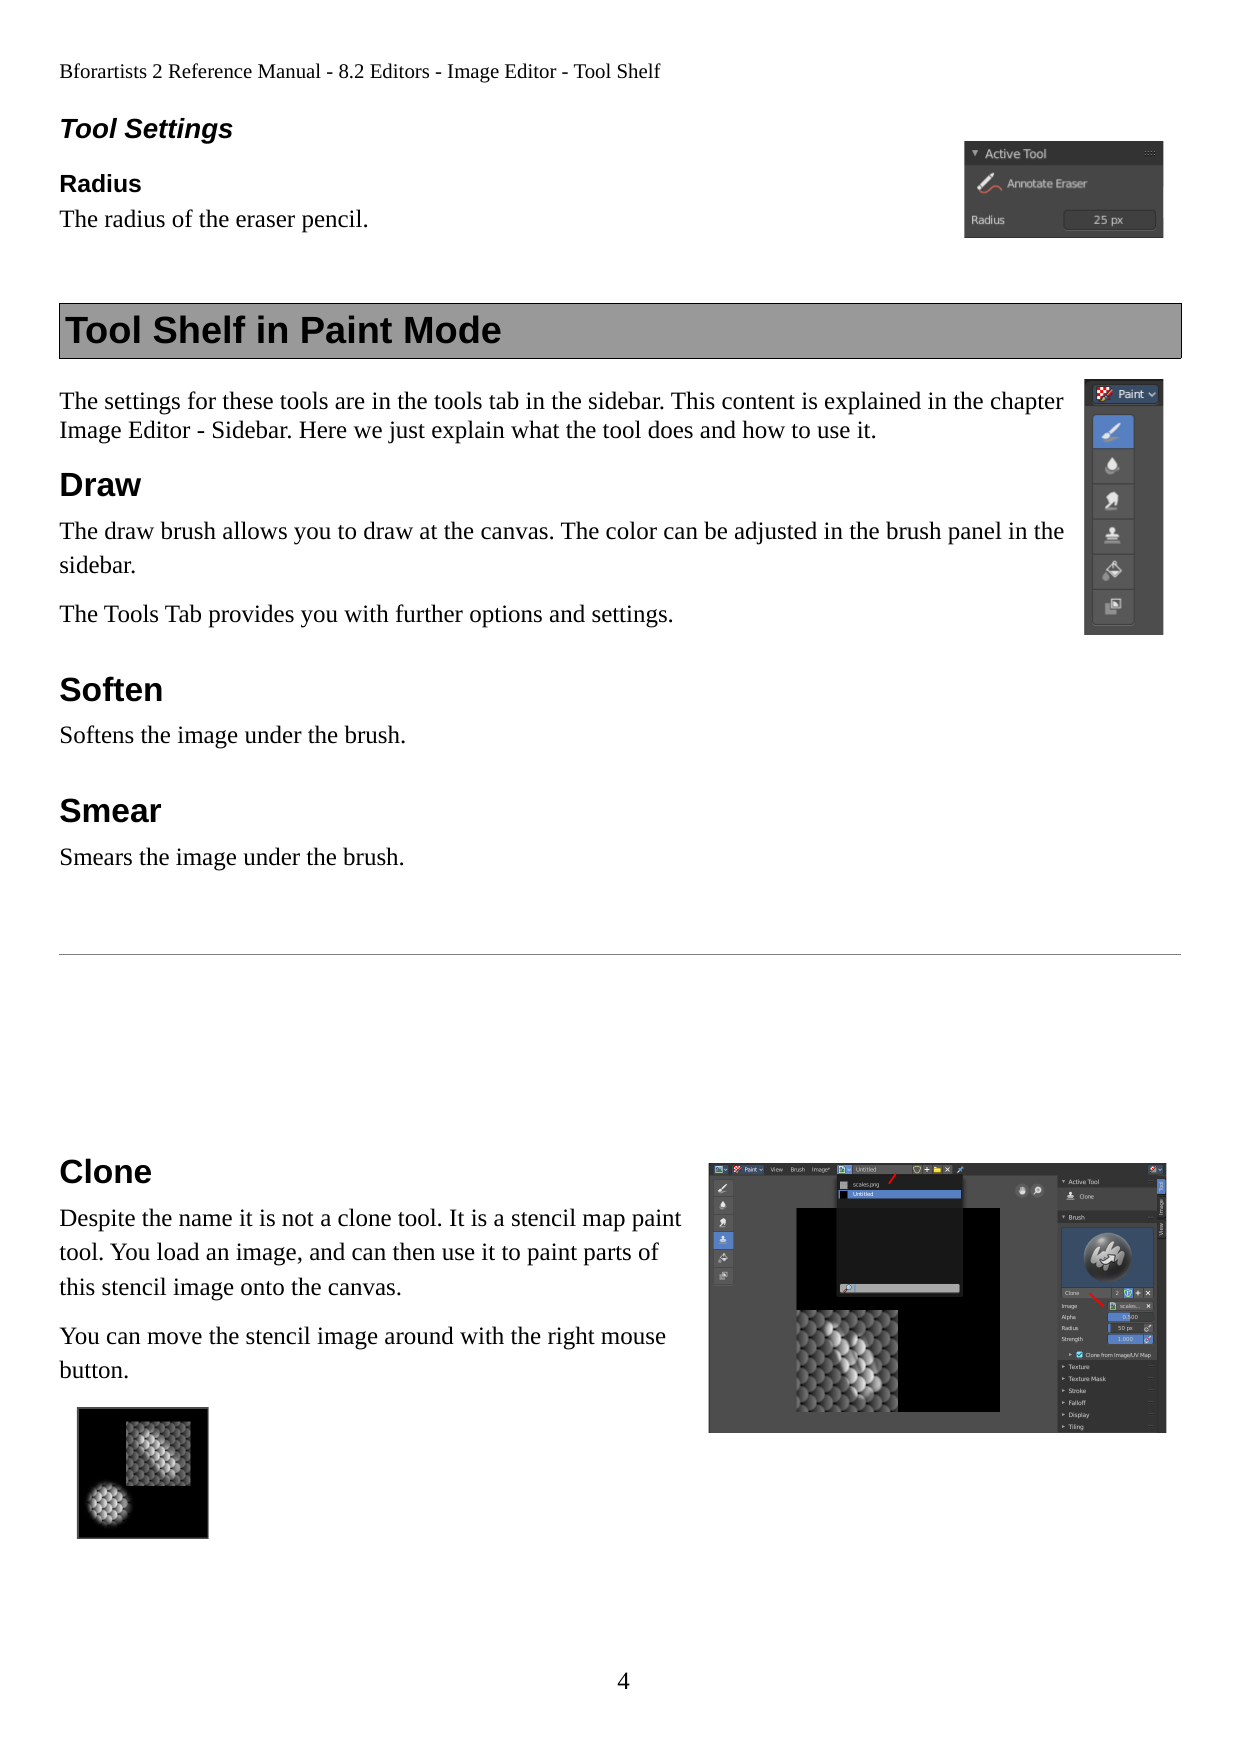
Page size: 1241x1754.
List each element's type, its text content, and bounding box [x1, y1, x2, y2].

subtitle Smear [59, 790, 1181, 829]
subtitle [1164, 465, 1181, 503]
text Smears the image under the brush. [59, 842, 1181, 870]
picture [1084, 379, 1164, 635]
text The draw brush allows you to draw at the canvas. The color can be adjusted in the brush panel in the sidebar. [59, 516, 1084, 579]
subtitle Radius [59, 169, 964, 198]
subtitle [1164, 169, 1181, 198]
text Despite the name it is not a clone tool. It is a stencil map paint tool. You load an image, and can then use it to paint parts of this stencil image onto the canvas. [59, 1203, 708, 1301]
text The radius of the eraser pencil. [59, 204, 964, 233]
picture [76, 1407, 209, 1539]
text You can move the stencil image around with the right mouse button. [59, 1321, 708, 1384]
subtitle Soften [59, 669, 1181, 708]
text The Tools Tab provides you with further options and settings. [59, 599, 1084, 628]
table_header Tool Shelf in Paint Mode [60, 304, 1181, 358]
subtitle Clone [59, 1152, 1181, 1191]
text The settings for these tools are in the tools tab in the sidebar. This content is explained in the chapter Image Editor - Sidebar. Here we just explain what the tool does and how to use it. [59, 386, 1084, 444]
text Softens the image under the brush. [59, 721, 1181, 749]
picture [964, 141, 1164, 238]
picture [708, 1163, 1167, 1433]
subtitle Tool Settings [59, 113, 1181, 144]
subtitle Draw [59, 465, 1084, 503]
